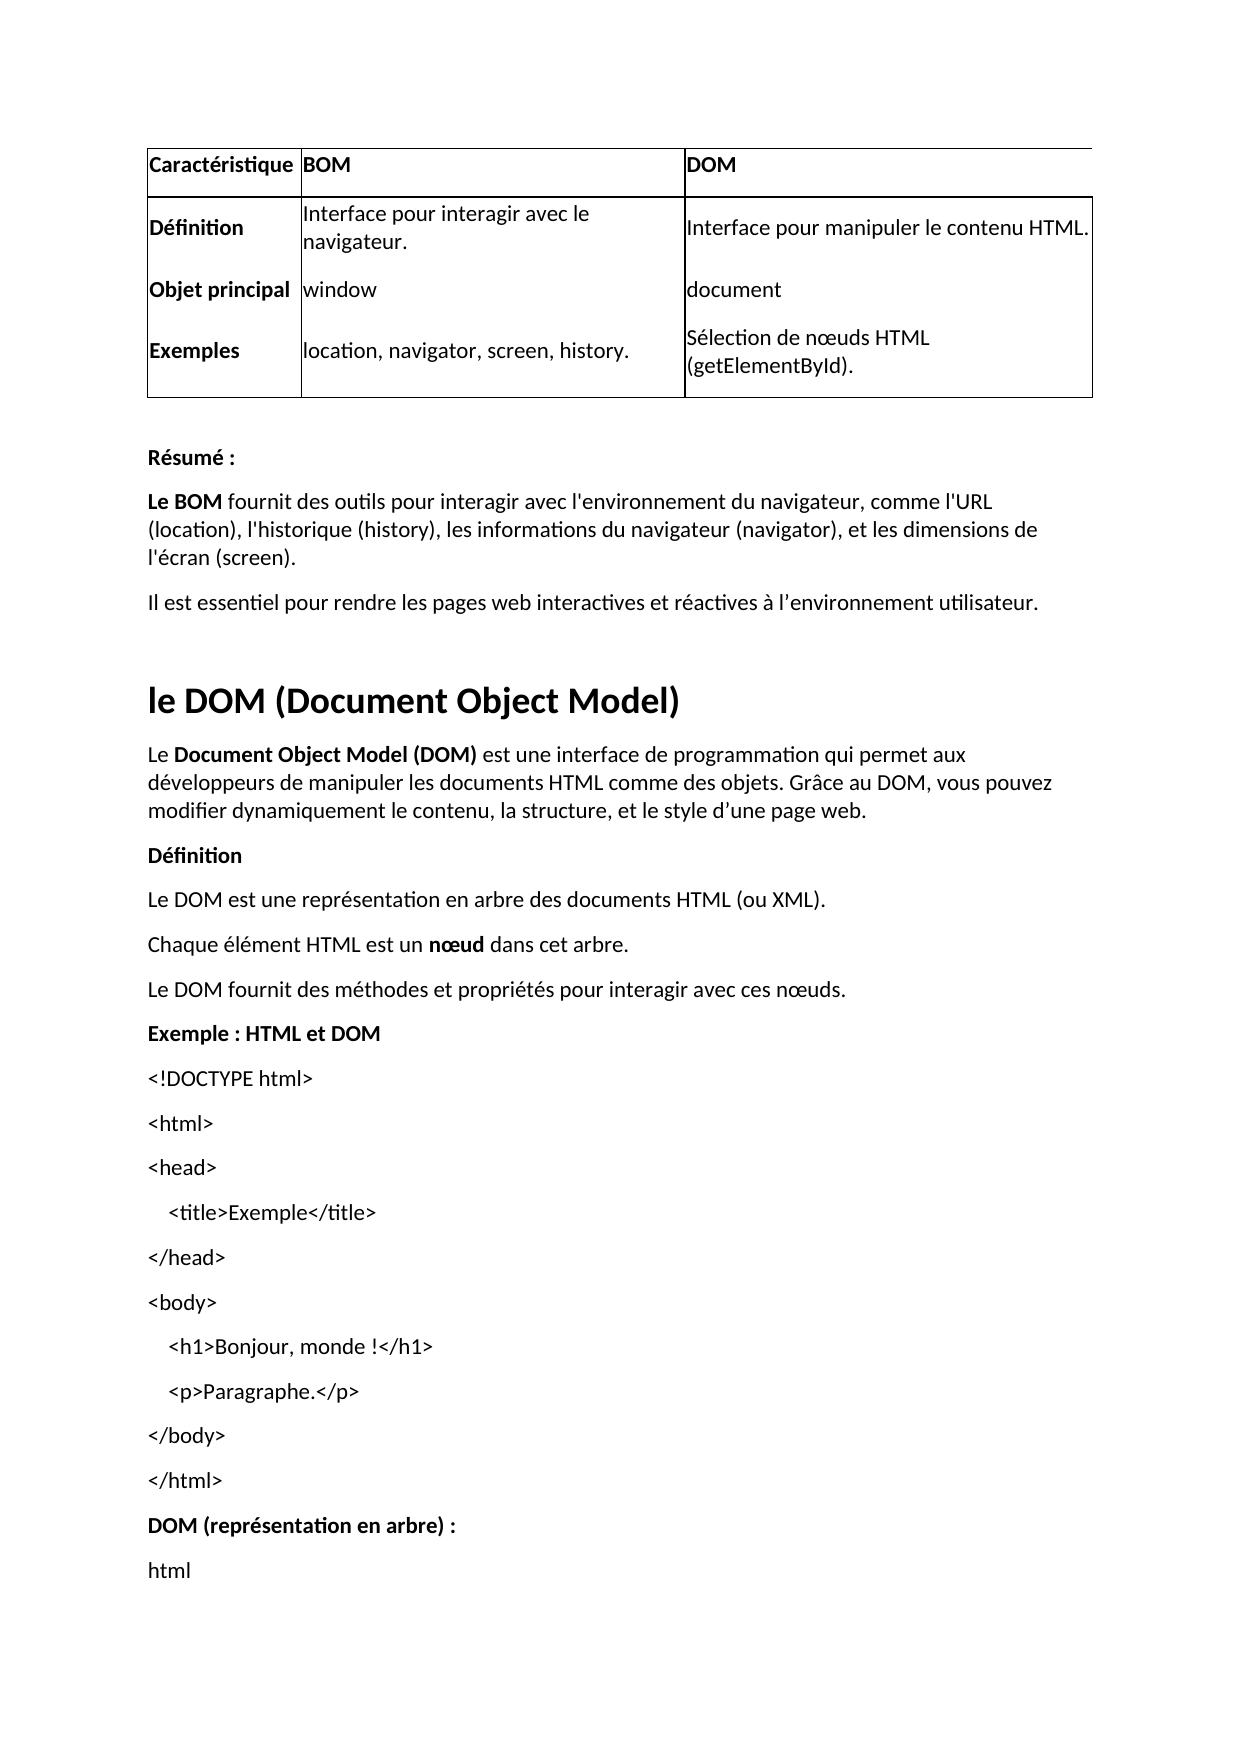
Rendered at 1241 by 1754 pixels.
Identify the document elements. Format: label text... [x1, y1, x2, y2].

text Le Document Object Model (DOM) est une interface de programmation qui permet aux développeurs de manipuler les documents HTML comme des objets. Grâce au DOM, vous pouvez modifier dynamiquement le contenu, la structure, et le style d’une page web. [148, 740, 1093, 824]
text DOM (représentation en arbre) : [148, 1511, 1093, 1539]
text </html> [148, 1466, 1093, 1494]
text Résumé : [148, 443, 1093, 471]
table_cell document [686, 273, 1092, 321]
text </head> [148, 1243, 1093, 1271]
text Il est essentiel pour rendre les pages web interactives et réactives à l’environnement utilisateur. [148, 588, 1093, 616]
text Le BOM fournit des outils pour interagir avec l'environnement du navigateur, comme l'URL (location), l'historique (history), les informations du navigateur (navigator), et les dimensions de l'écran (screen). [148, 487, 1093, 571]
table_cell Exemples [148, 321, 301, 397]
text <body> [148, 1288, 1093, 1316]
text Définition [148, 841, 1093, 869]
table_cell location, navigator, screen, history. [302, 321, 684, 397]
text Le DOM fournit des méthodes et propriétés pour interagir avec ces nœuds. [148, 975, 1093, 1003]
table_cell Définition [148, 198, 301, 273]
text <h1>Bonjour, monde !</h1> [148, 1332, 1093, 1360]
text <title>Exemple</title> [148, 1198, 1093, 1226]
table_cell Interface pour interagir avec le navigateur. [302, 198, 684, 273]
table_header Caractéristique [148, 149, 301, 196]
text Exemple : HTML et DOM [148, 1019, 1093, 1047]
text le DOM (Document Object Model) [148, 677, 1093, 723]
text html [148, 1556, 1093, 1584]
table_cell Sélection de nœuds HTML (getElementById). [686, 321, 1092, 397]
text Chaque élément HTML est un nœud dans cet arbre. [148, 930, 1093, 958]
text <head> [148, 1153, 1093, 1182]
table_cell Interface pour manipuler le contenu HTML. [686, 198, 1092, 273]
text </body> [148, 1422, 1093, 1450]
table_header BOM [302, 149, 684, 196]
text <p>Paragraphe.</p> [148, 1377, 1093, 1405]
text Le DOM est une représentation en arbre des documents HTML (ou XML). [148, 885, 1093, 913]
table_header DOM [686, 149, 1092, 196]
table_cell window [302, 273, 684, 321]
text <html> [148, 1109, 1093, 1137]
table_cell Objet principal [148, 273, 301, 321]
text <!DOCTYPE html> [148, 1064, 1093, 1092]
